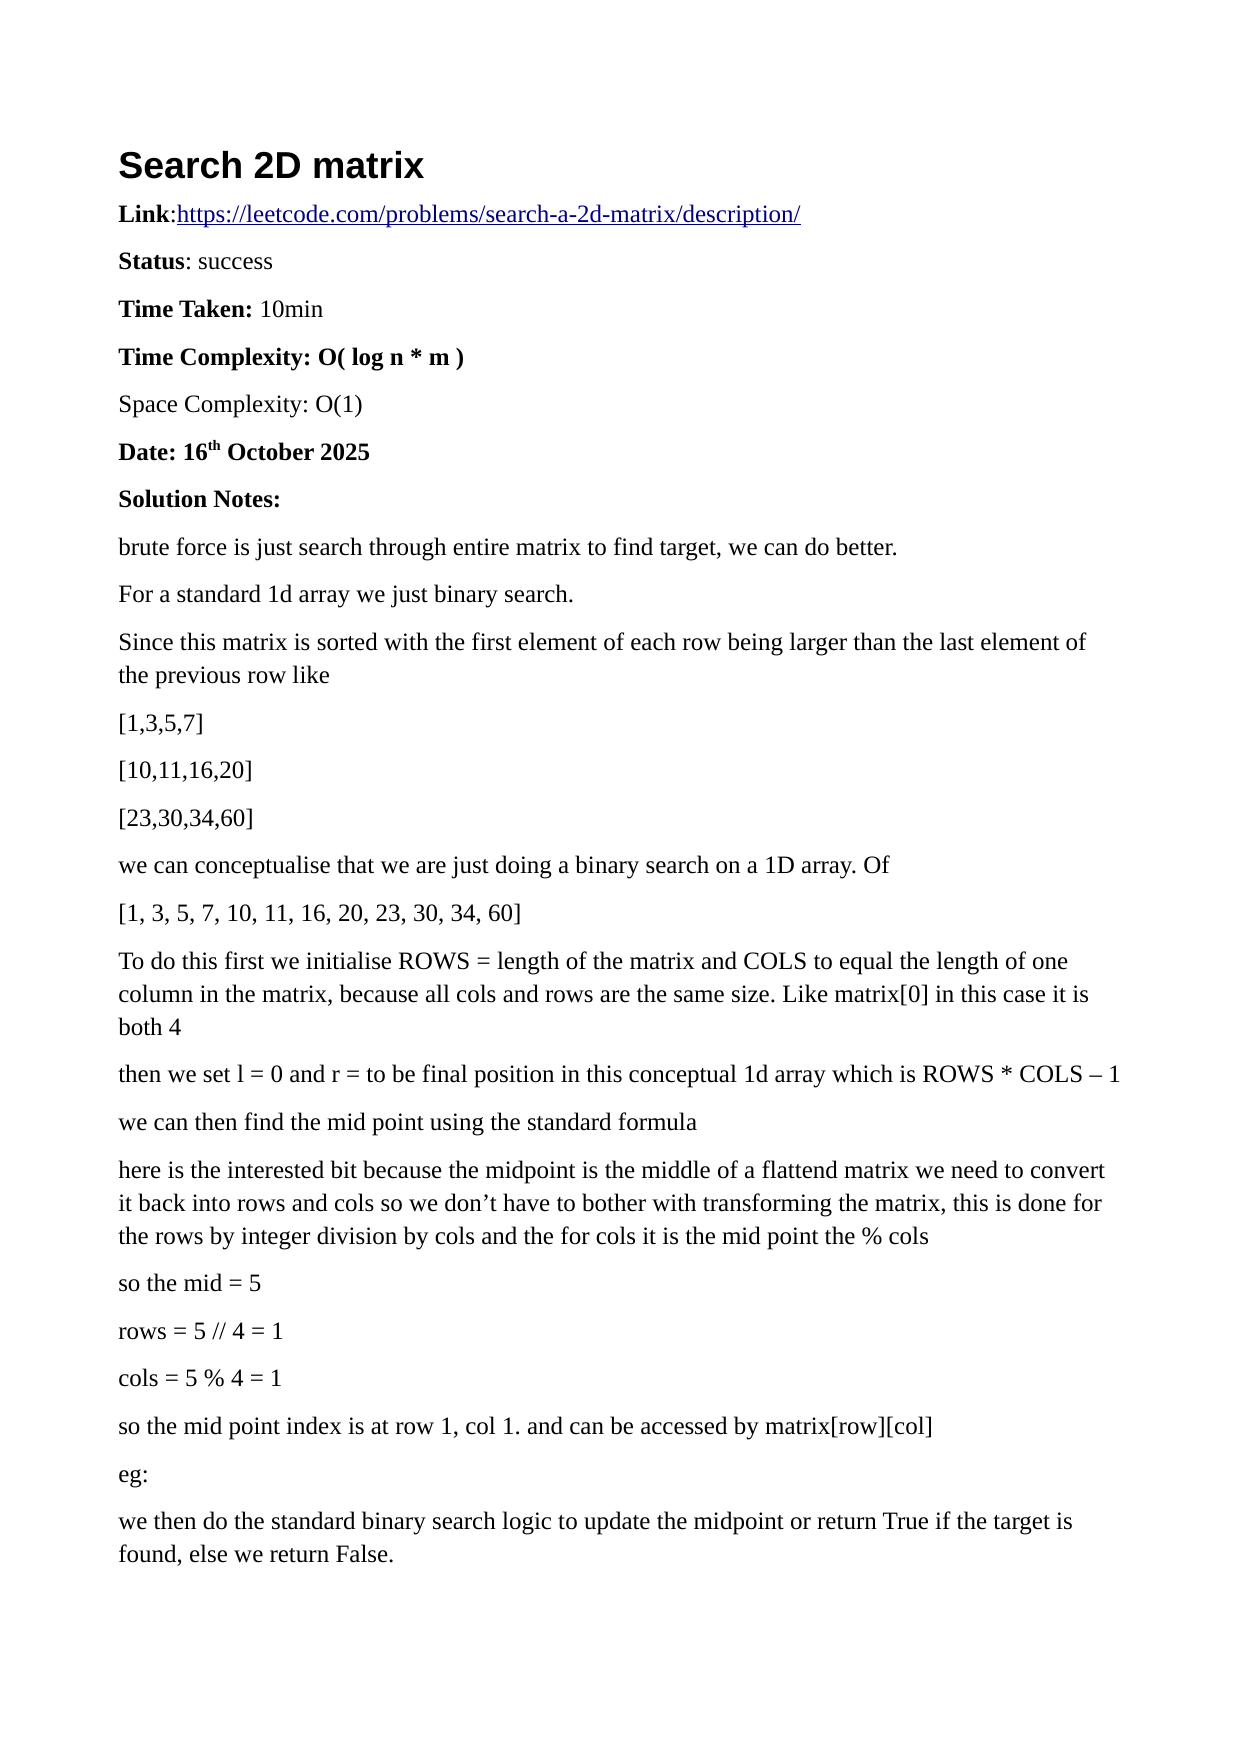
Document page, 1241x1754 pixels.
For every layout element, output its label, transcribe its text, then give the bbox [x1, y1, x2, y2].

text [23,30,34,60] [118, 803, 1122, 832]
text [1,3,5,7] [118, 708, 1122, 737]
text eg: [118, 1459, 1122, 1487]
text To do this first we initialise ROWS = length of the matrix and COLS to equal the length of one column in the matrix, because all cols and rows are the same size. Like matrix[0] in this case it is both 4 [118, 946, 1122, 1041]
text rows = 5 // 4 = 1 [118, 1316, 1122, 1345]
text Status: success [118, 246, 1122, 275]
text Space Complexity: O(1) [118, 389, 1122, 418]
text brute force is just search through entire matrix to find target, we can do better. [118, 532, 1122, 561]
text [10,11,16,20] [118, 755, 1122, 784]
text so the mid point index is at row 1, col 1. and can be accessed by matrix[row][col] [118, 1411, 1122, 1440]
text Time Taken: 10min [118, 294, 1122, 323]
text we can conceptualise that we are just doing a binary search on a 1D array. Of [118, 851, 1122, 879]
text Solution Notes: [118, 484, 1122, 513]
text so the mid = 5 [118, 1268, 1122, 1297]
text Time Complexity: O( log n * m ) [118, 342, 1122, 370]
subtitle Search 2D matrix [118, 143, 1122, 186]
text Since this matrix is sorted with the first element of each row being larger than the last element of the previous row like [118, 627, 1122, 689]
text here is the interested bit because the midpoint is the middle of a flattend matrix we need to convert it back into rows and cols so we don’t have to bother with transforming the matrix, this is done for the rows by integer division by cols and the for cols it is the mid point the % cols [118, 1155, 1122, 1249]
text For a standard 1d array we just binary search. [118, 579, 1122, 608]
text then we set l = 0 and r = to be final position in this conceptual 1d array which is ROWS * COLS – 1 [118, 1059, 1122, 1088]
text [1, 3, 5, 7, 10, 11, 16, 20, 23, 30, 34, 60] [118, 898, 1122, 927]
text we then do the standard binary search logic to update the midpoint or return True if the target is found, else we return False. [118, 1506, 1122, 1568]
text Link:https://leetcode.com/problems/search-a-2d-matrix/description/ [118, 199, 1122, 227]
text Date: 16th October 2025 [118, 437, 1122, 466]
text we can then find the mid point using the standard formula [118, 1107, 1122, 1136]
text cols = 5 % 4 = 1 [118, 1363, 1122, 1392]
